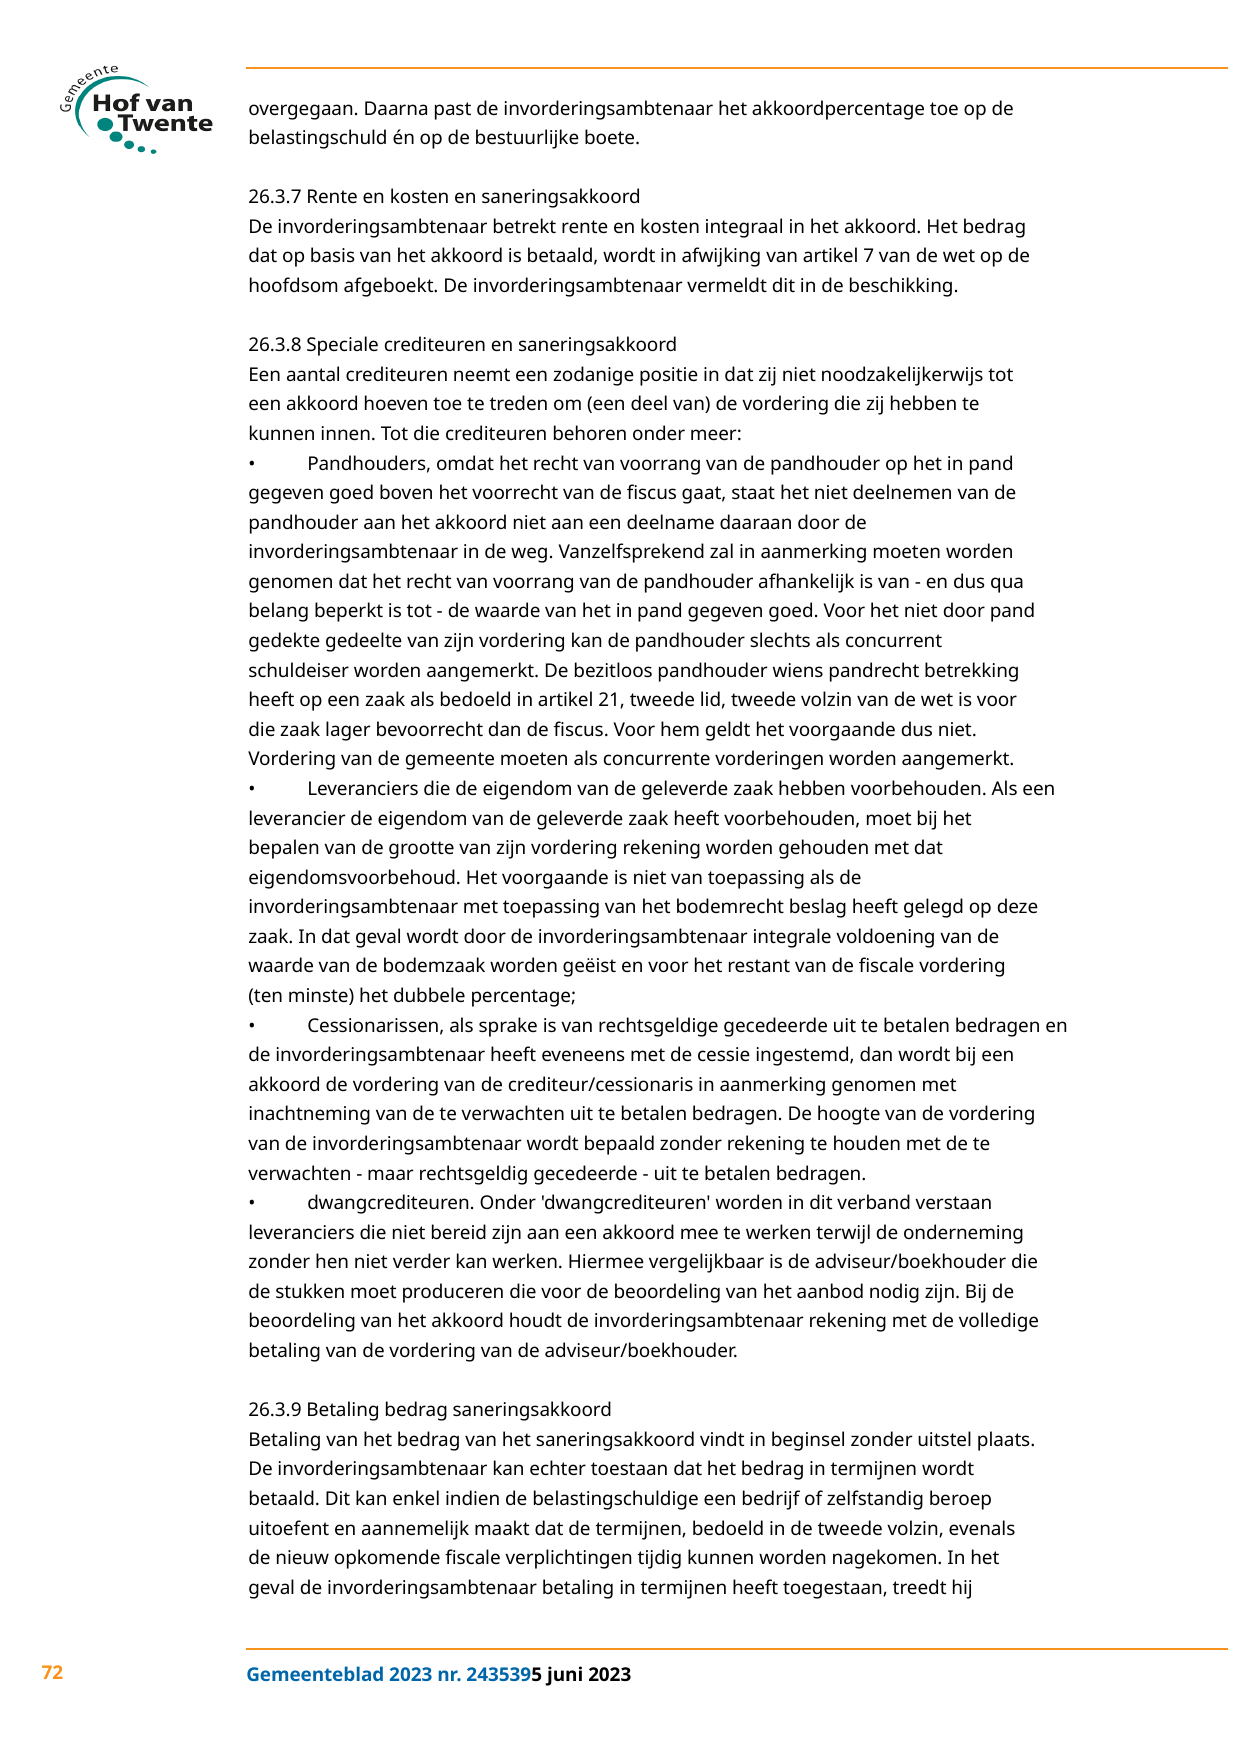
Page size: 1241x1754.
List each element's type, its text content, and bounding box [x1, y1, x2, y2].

text de stukken moet produceren die voor de beoordeling van het aanbod nodig zijn. Bij de [248, 1278, 1152, 1304]
text de invorderingsambtenaar heeft eveneens met de cessie ingestemd, dan wordt bij een [248, 1041, 1152, 1067]
text heeft op een zaak als bedoeld in artikel 21, tweede lid, tweede volzin van de wet is voor [248, 686, 1152, 712]
text betaling van de vordering van de adviseur/boekhouder. [248, 1337, 1152, 1363]
text van de invorderingsambtenaar wordt bepaald zonder rekening te houden met de te [248, 1130, 1152, 1156]
picture [41, 47, 231, 172]
list Cessionarissen, als sprake is van rechtsgeldige gecedeerde uit te betalen bedragen en [248, 1012, 1152, 1038]
list Leveranciers die de eigendom van de geleverde zaak hebben voorbehouden. Als een [248, 775, 1152, 801]
text belastingschuld én op de bestuurlijke boete. [248, 124, 1152, 150]
text betaald. Dit kan enkel indien de belastingschuldige een bedrijf of zelfstandig beroep [248, 1485, 1152, 1511]
text overgegaan. Daarna past de invorderingsambtenaar het akkoordpercentage toe op de [248, 95, 1152, 121]
text hoofdsom afgeboekt. De invorderingsambtenaar vermeldt dit in de beschikking. [248, 272, 1152, 298]
text de nieuw opkomende fiscale verplichtingen tijdig kunnen worden nagekomen. In het [248, 1544, 1152, 1570]
text akkoord de vordering van de crediteur/cessionaris in aanmerking genomen met [248, 1071, 1152, 1097]
list Pandhouders, omdat het recht van voorrang van de pandhouder op het in pand [248, 450, 1152, 476]
text kunnen innen. Tot die crediteuren behoren onder meer: [248, 420, 1152, 446]
text die zaak lager bevoorrecht dan de fiscus. Voor hem geldt het voorgaande dus niet. [248, 716, 1152, 742]
text De invorderingsambtenaar kan echter toestaan dat het bedrag in termijnen wordt [248, 1456, 1152, 1481]
text eigendomsvoorbehoud. Het voorgaande is niet van toepassing als de [248, 864, 1152, 890]
text Betaling van het bedrag van het saneringsakkoord vindt in beginsel zonder uitstel plaats. [248, 1426, 1152, 1452]
text Een aantal crediteuren neemt een zodanige positie in dat zij niet noodzakelijkerwijs tot [248, 361, 1152, 387]
text De invorderingsambtenaar betrekt rente en kosten integraal in het akkoord. Het bedrag [248, 213, 1152, 239]
text geval de invorderingsambtenaar betaling in termijnen heeft toegestaan, treedt hij [248, 1574, 1152, 1600]
list dwangcrediteuren. Onder 'dwangcrediteuren' worden in dit verband verstaan [248, 1189, 1152, 1215]
text belang beperkt is tot - de waarde van het in pand gegeven goed. Voor het niet door pand [248, 598, 1152, 623]
text gegeven goed boven het voorrecht van de fiscus gaat, staat het niet deelnemen van de [248, 479, 1152, 505]
text 26.3.8 Speciale crediteuren en saneringsakkoord [248, 331, 1152, 357]
text 26.3.9 Betaling bedrag saneringsakkoord [248, 1396, 1152, 1422]
text schuldeiser worden aangemerkt. De bezitloos pandhouder wiens pandrecht betrekking [248, 657, 1152, 683]
text (ten minste) het dubbele percentage; [248, 982, 1152, 1008]
text Vordering van de gemeente moeten als concurrente vorderingen worden aangemerkt. [248, 746, 1152, 771]
text zonder hen niet verder kan werken. Hiermee vergelijkbaar is de adviseur/boekhouder die [248, 1248, 1152, 1274]
text leverancier de eigendom van de geleverde zaak heeft voorbehouden, moet bij het [248, 805, 1152, 831]
text beoordeling van het akkoord houdt de invorderingsambtenaar rekening met de volledige [248, 1308, 1152, 1333]
text inachtneming van de te verwachten uit te betalen bedragen. De hoogte van de vordering [248, 1101, 1152, 1126]
text pandhouder aan het akkoord niet aan een deelname daaraan door de [248, 509, 1152, 535]
text invorderingsambtenaar in de weg. Vanzelfsprekend zal in aanmerking moeten worden [248, 538, 1152, 564]
text uitoefent en aannemelijk maakt dat de termijnen, bedoeld in de tweede volzin, evenals [248, 1515, 1152, 1541]
text gedekte gedeelte van zijn vordering kan de pandhouder slechts als concurrent [248, 627, 1152, 653]
text 26.3.7 Rente en kosten en saneringsakkoord [248, 183, 1152, 209]
text invorderingsambtenaar met toepassing van het bodemrecht beslag heeft gelegd op deze [248, 893, 1152, 919]
text zaak. In dat geval wordt door de invorderingsambtenaar integrale voldoening van de [248, 923, 1152, 949]
text dat op basis van het akkoord is betaald, wordt in afwijking van artikel 7 van de wet op de [248, 243, 1152, 268]
text leveranciers die niet bereid zijn aan een akkoord mee te werken terwijl de onderneming [248, 1219, 1152, 1245]
text verwachten - maar rechtsgeldig gecedeerde - uit te betalen bedragen. [248, 1160, 1152, 1186]
text bepalen van de grootte van zijn vordering rekening worden gehouden met dat [248, 834, 1152, 860]
text een akkoord hoeven toe te treden om (een deel van) de vordering die zij hebben te [248, 391, 1152, 416]
text genomen dat het recht van voorrang van de pandhouder afhankelijk is van - en dus qua [248, 568, 1152, 594]
text waarde van de bodemzaak worden geëist en voor het restant van de fiscale vordering [248, 953, 1152, 978]
